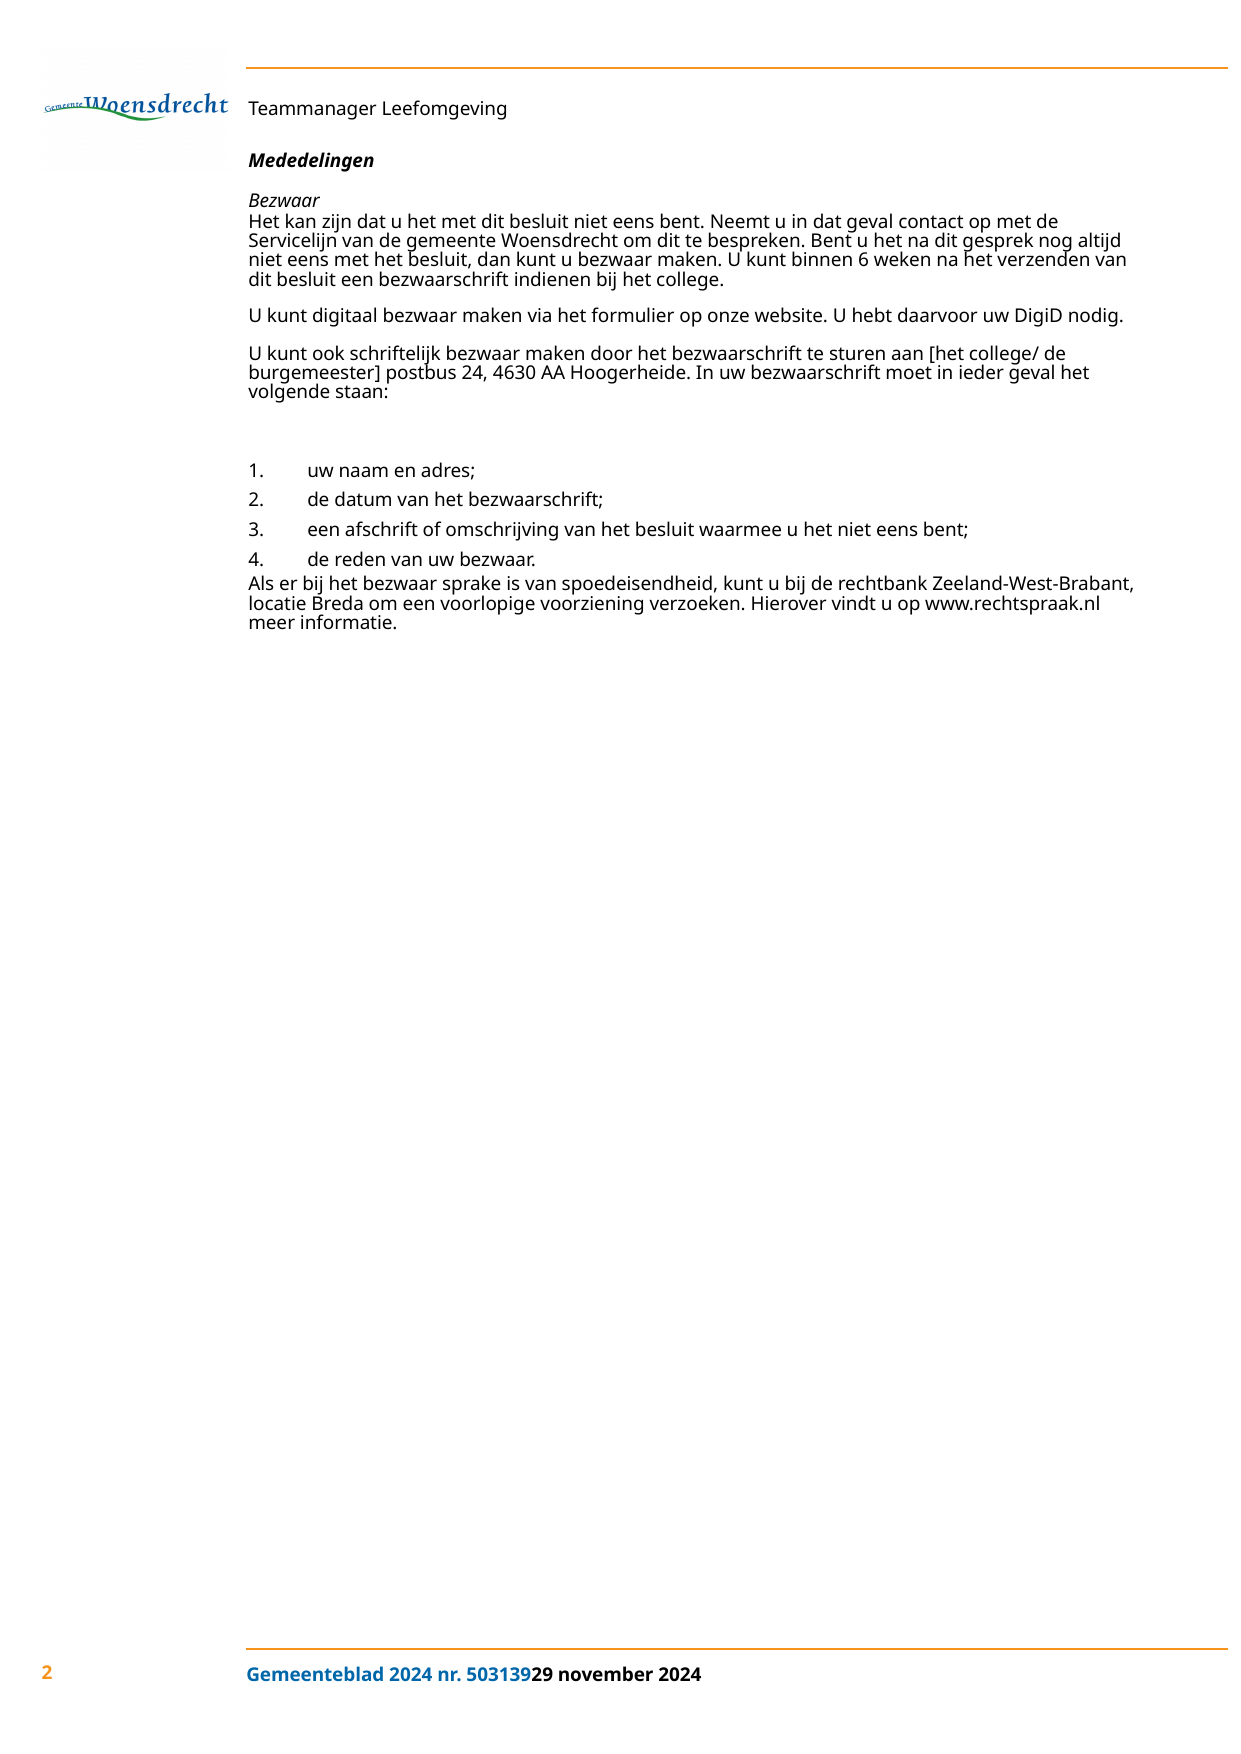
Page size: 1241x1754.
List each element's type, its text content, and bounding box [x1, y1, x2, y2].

text Het kan zijn dat u het met dit besluit niet eens bent. Neemt u in dat geval contact op met de Servicelijn van de gemeente Woensdrecht om dit te bespreken. Bent u het na dit gesprek nog altijd niet eens met het besluit, dan kunt u bezwaar maken. U kunt binnen 6 weken na het verzenden van dit besluit een bezwaarschrift indienen bij het college. [248, 213, 1152, 290]
list de datum van het bezwaarschrift; [248, 487, 1152, 512]
text U kunt digitaal bezwaar maken via het formulier op onze website. U hebt daarvoor uw DigiD nodig. [248, 307, 1152, 327]
text Teammanager Leefomgeving [248, 95, 1152, 121]
list uw naam en adres; [248, 457, 1152, 483]
text U kunt ook schriftelijk bezwaar maken door het bezwaarschrift te sturen aan [het college/ de burgemeester] postbus 24, 4630 AA Hoogerheide. In uw bezwaarschrift moet in ieder geval het volgende staan: [248, 344, 1152, 402]
text Mededelingen [248, 148, 1152, 173]
text Bezwaar [248, 187, 1152, 213]
picture [41, 47, 231, 172]
text Als er bij het bezwaar sprake is van spoedeisendheid, kunt u bij de rechtbank Zeeland-West-Brabant, locatie Breda om een voorlopige voorziening verzoeken. Hierover vindt u op www.rechtspraak.nl meer informatie. [248, 575, 1152, 633]
list de reden van uw bezwaar. [248, 546, 1152, 571]
list een afschrift of omschrijving van het besluit waarmee u het niet eens bent; [248, 516, 1152, 542]
